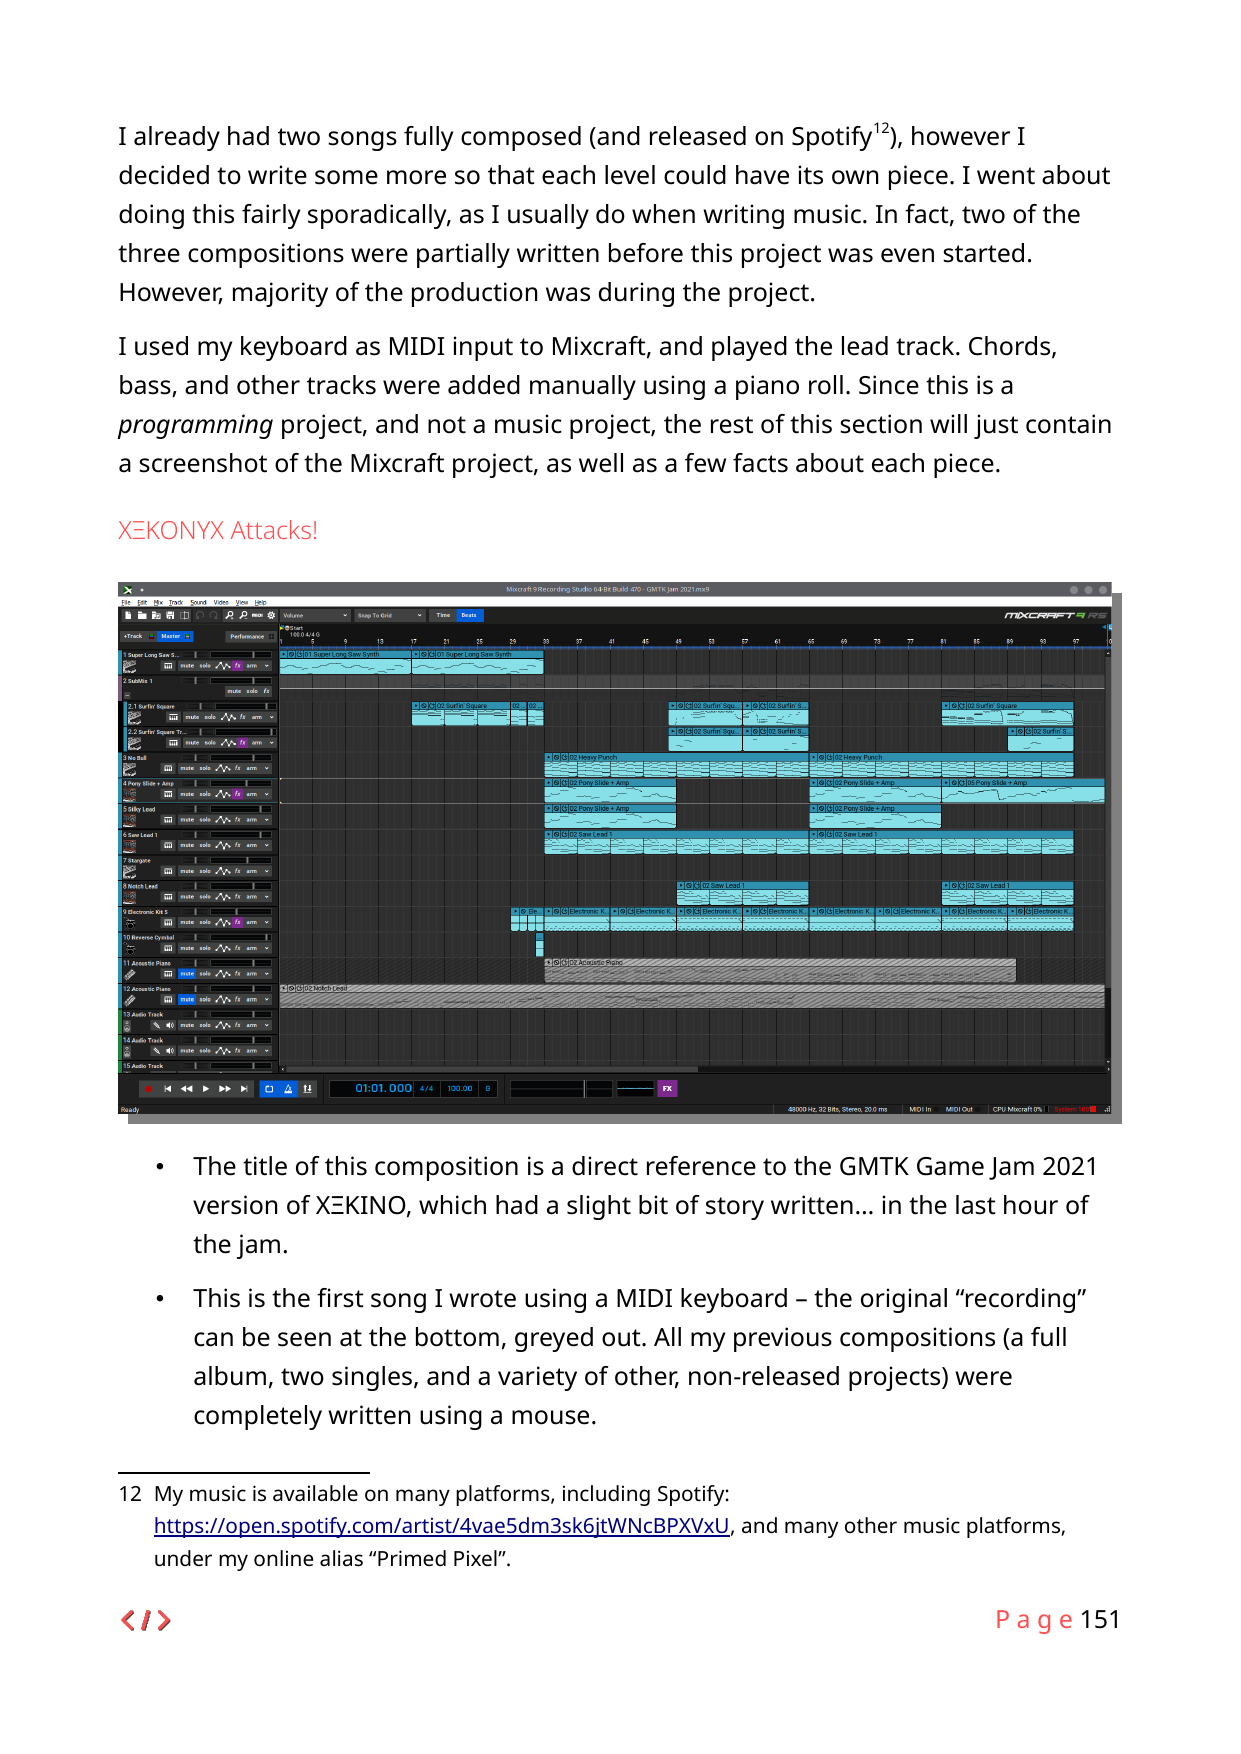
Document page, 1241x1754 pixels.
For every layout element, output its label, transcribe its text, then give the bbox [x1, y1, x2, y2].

text My music is available on many platforms, including Spotify: https://open.spotify.com/artist/4vae5dm3sk6jtWNcBPXVxU, and many other music platforms, under my online alias “Primed Pixel”. [118, 1479, 1122, 1572]
list This is the first song I wrote using a MIDI keyboard – the original “recording” can be seen at the bottom, greyed out. All my previous compositions (a full album, two singles, and a variety of other, non-released projects) were completely written using a mouse. [156, 1281, 1122, 1432]
text I already had two songs fully composed (and released on Spotify), however I decided to write some more so that each level could have its own piece. I went about doing this fairly sporadically, as I usually do when writing music. In fact, two of the three compositions were partially written before this project was even started. However, majority of the production was during the project. [118, 118, 1122, 309]
list The title of this composition is a direct reference to the GMTK Game Jam 2021 version of XΞKINO, which had a slight bit of story written… in the last hour of the jam. [156, 1124, 1122, 1261]
list [156, 564, 1122, 593]
subtitle XΞKONYX Attacks! [118, 512, 1122, 546]
picture [116, 1591, 175, 1649]
text I used my keyboard as MIDI input to Mixcraft, and played the lead track. Chords, bass, and other tracks were added manually using a piano roll. Since this is a programming project, and not a music project, the rest of this section will just contain a screenshot of the Mixcraft project, as well as a few facts about each piece. [118, 328, 1122, 480]
picture [118, 582, 1112, 1114]
